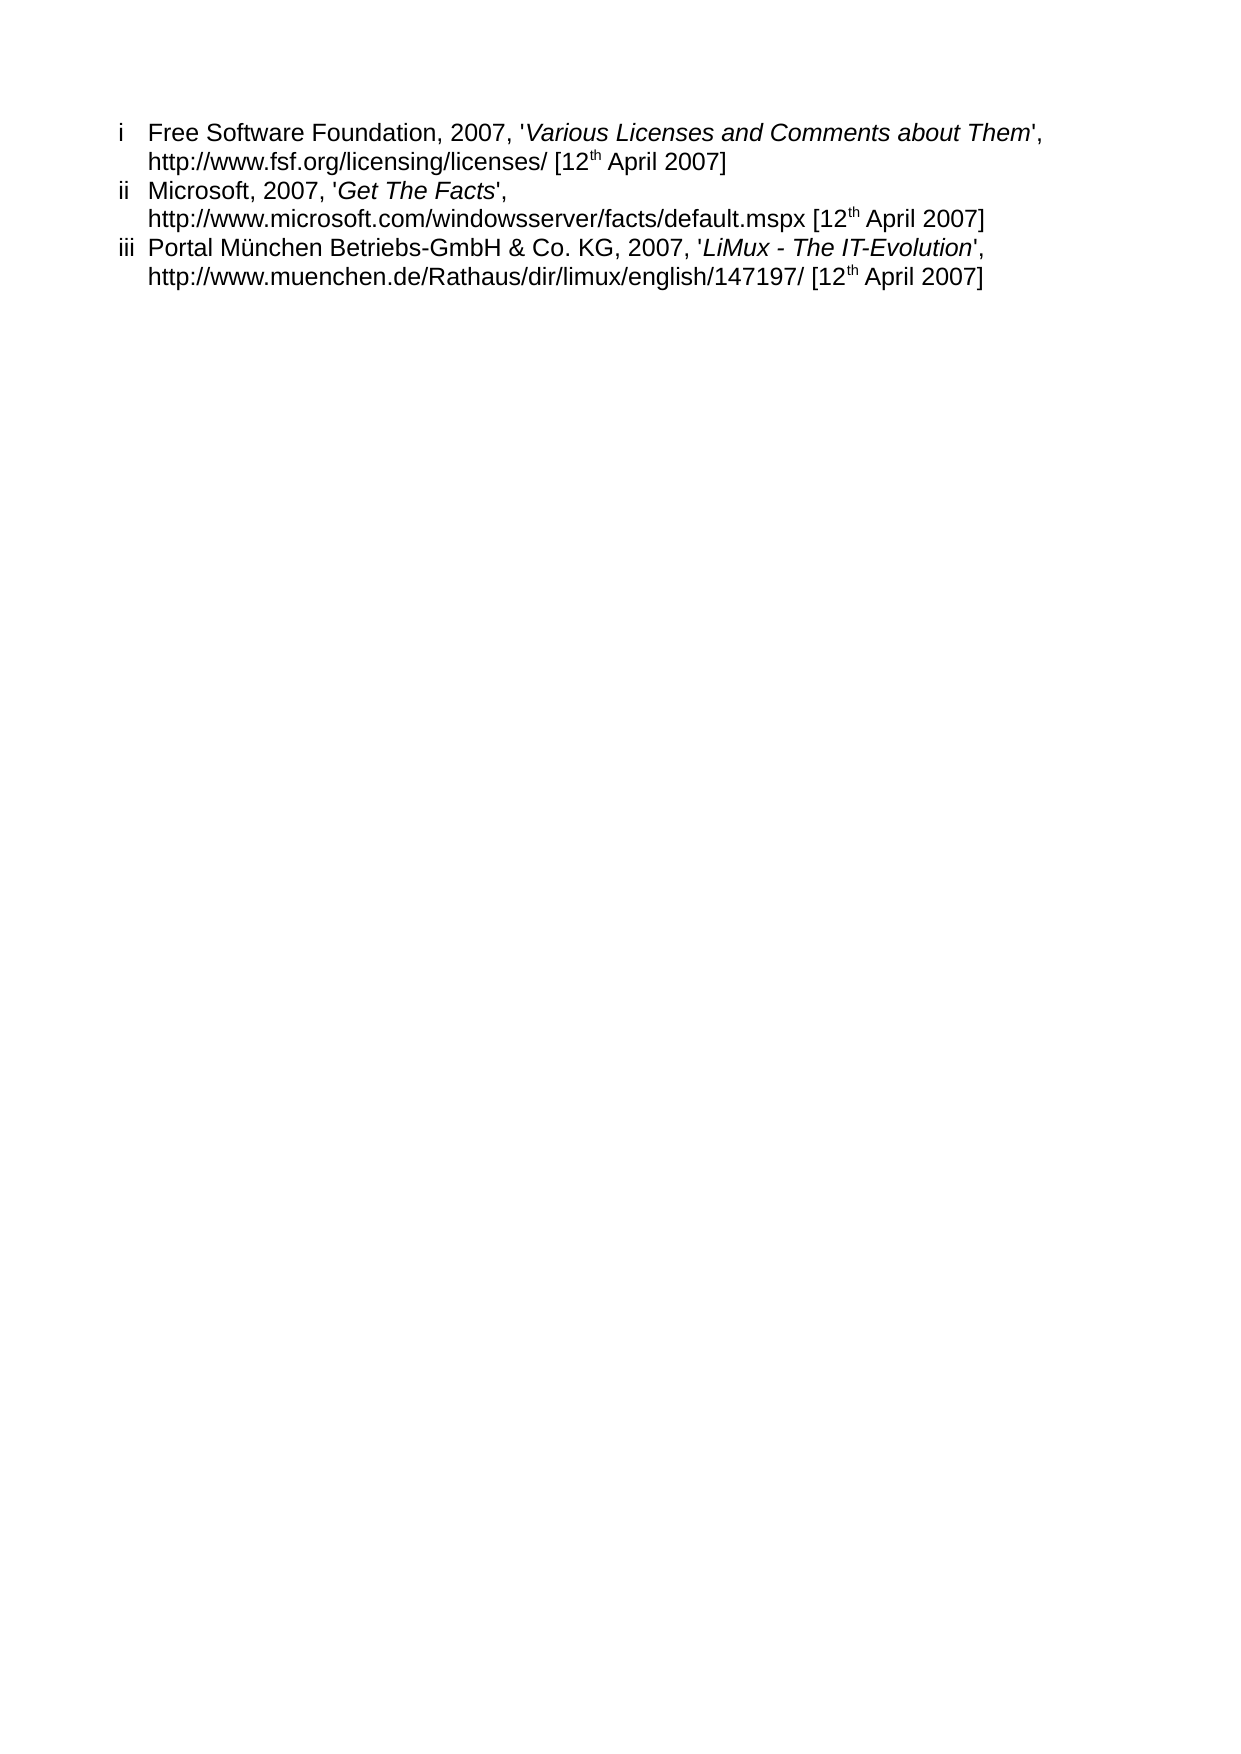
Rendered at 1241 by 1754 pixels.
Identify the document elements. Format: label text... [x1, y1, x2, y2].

text Portal München Betriebs-GmbH & Co. KG, 2007, 'LiMux - The IT-Evolution', http://www.muenchen.de/Rathaus/dir/limux/english/147197/ [12th April 2007] [118, 233, 1122, 291]
text Free Software Foundation, 2007, 'Various Licenses and Comments about Them', http://www.fsf.org/licensing/licenses/ [12th April 2007] [118, 118, 1122, 176]
text Microsoft, 2007, 'Get The Facts', http://www.microsoft.com/windowsserver/facts/default.mspx [12th April 2007] [118, 176, 1122, 233]
